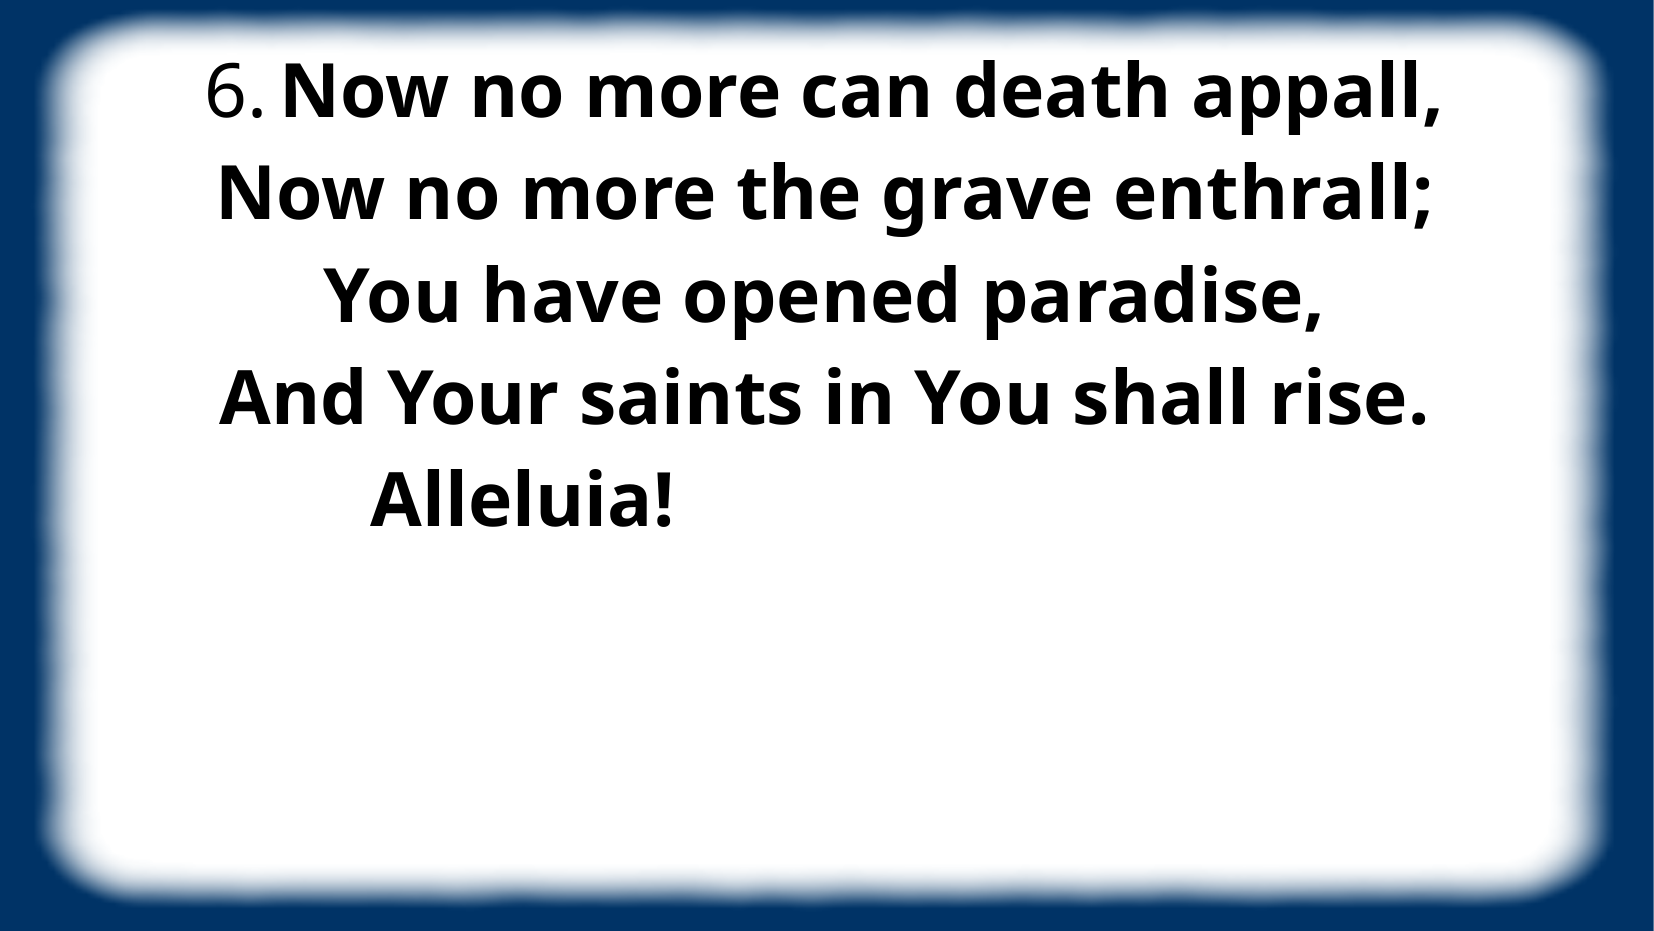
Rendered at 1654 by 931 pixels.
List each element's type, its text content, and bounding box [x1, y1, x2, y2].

picture [0, 0, 1654, 931]
text_box 6. Now no more can death appall, Now no more the grave enthrall; You have opened paradise, And Your saints in You shall rise. Alleluia! [75, 30, 1576, 544]
